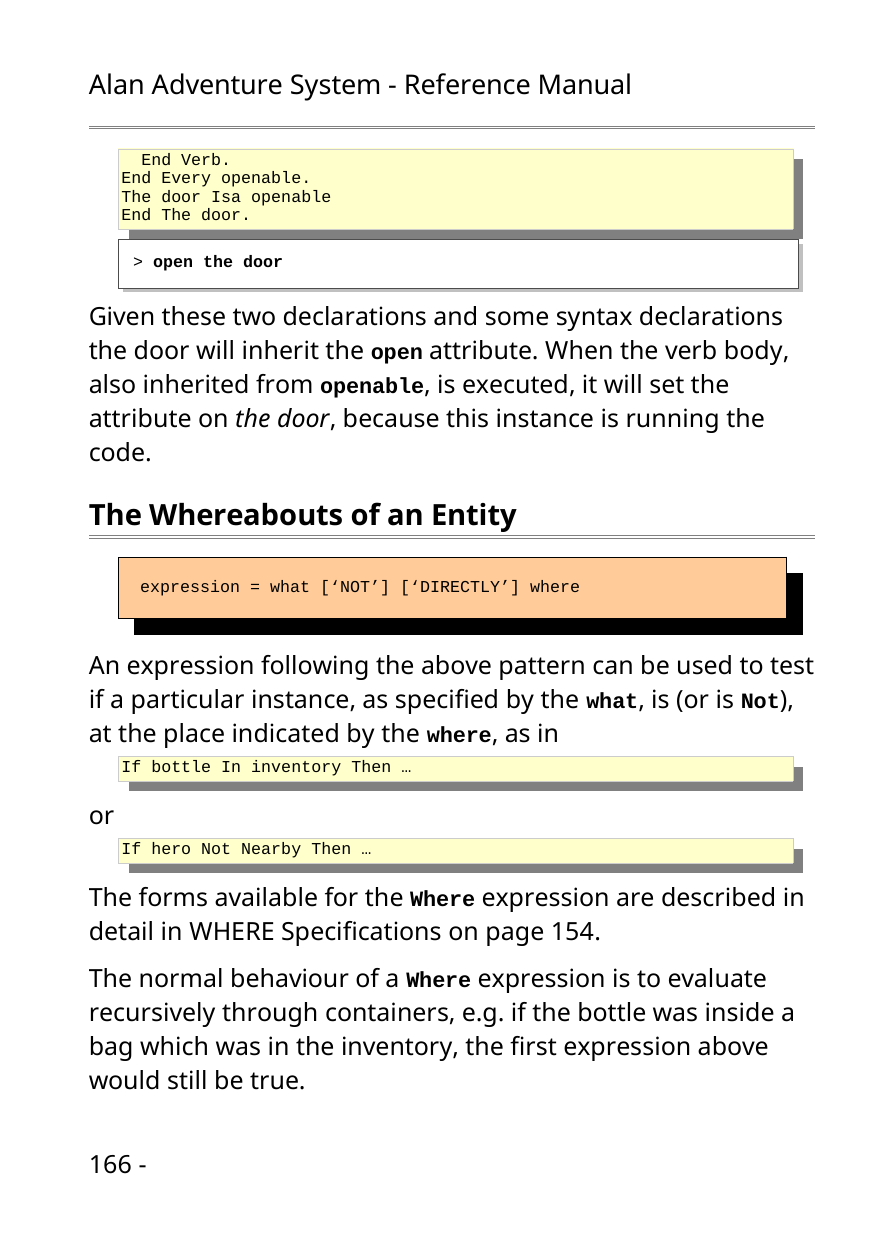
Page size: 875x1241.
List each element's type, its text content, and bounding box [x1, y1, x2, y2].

text expression = what [‘NOT’] [‘DIRECTLY’] where [119, 558, 786, 618]
text End Verb. End Every openable. [119, 150, 793, 186]
text The door Isa openable End The door. [119, 186, 793, 229]
text or [88, 798, 815, 832]
subtitle The Whereabouts of an Entity [88, 494, 815, 538]
text If hero Not Nearby Then … [119, 839, 793, 863]
text Given these two declarations and some syntax declarations the door will inherit the open attribute. When the verb body, also inherited from openable, is executed, it will set the attribute on the door, because this instance is running the code. [88, 299, 815, 469]
text An expression following the above pattern can be used to test if a particular instance, as specified by the what, is (or is Not), at the place indicated by the where, as in [88, 648, 815, 750]
text The normal behaviour of a Where expression is to evaluate recursively through containers, e.g. if the bottle was inside a bag which was in the inventory, the first expression above would still be true. [88, 961, 815, 1097]
text > open the door [119, 240, 798, 288]
text If bottle In inventory Then … [119, 757, 793, 781]
text The forms available for the Where expression are described in detail in WHERE Specifications on page 122. [88, 880, 815, 948]
